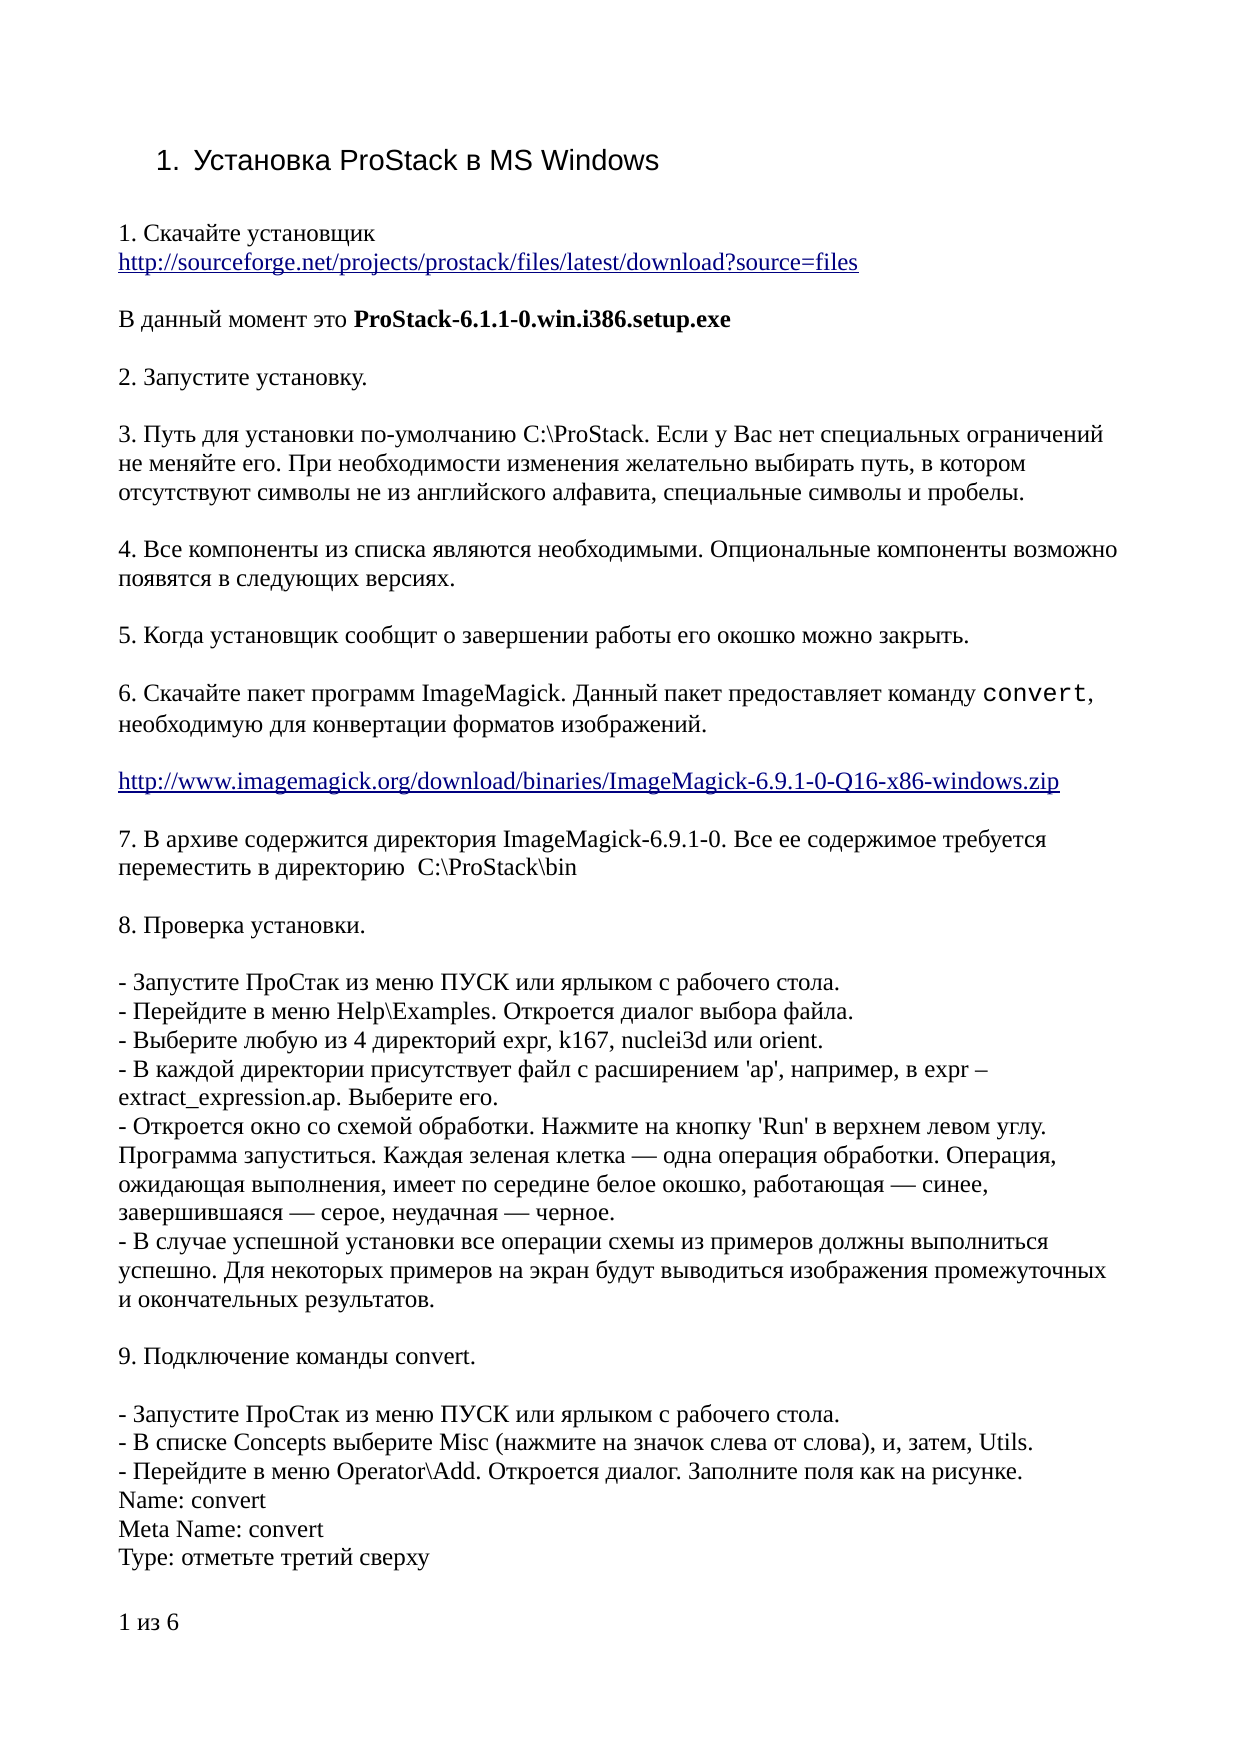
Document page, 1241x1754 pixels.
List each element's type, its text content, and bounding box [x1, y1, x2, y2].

text - Выберите любую из 4 директорий expr, k167, nuclei3d или orient. [118, 1025, 1122, 1054]
text 9. Подключение команды convert. [118, 1341, 1122, 1370]
text - Запустите ПроСтак из меню ПУСК или ярлыком с рабочего стола. [118, 967, 1122, 996]
text 2. Запустите установку. [118, 362, 1122, 390]
text - Перейдите в меню Help\Examples. Откроется диалог выбора файла. [118, 996, 1122, 1025]
text Type: отметьте третий сверху [118, 1542, 1122, 1571]
text - Перейдите в меню Operator\Add. Откроется диалог. Заполните поля как на рисунке. [118, 1456, 1122, 1485]
text Name: convert [118, 1485, 1122, 1514]
text 8. Проверка установки. [118, 910, 1122, 939]
text - В каждой директории присутствует файл с расширением 'ap', например, в expr – extract_expression.ap. Выберите его. [118, 1054, 1122, 1111]
text - В случае успешной установки все операции схемы из примеров должны выполниться успешно. Для некоторых примеров на экран будут выводиться изображения промежуточных и окончательных результатов. [118, 1226, 1122, 1312]
text Meta Name: convert [118, 1514, 1122, 1542]
text 5. Когда установщик сообщит о завершении работы его окошко можно закрыть. [118, 620, 1122, 649]
text 1. Скачайте установщик [118, 218, 1122, 247]
text - Откроется окно со схемой обработки. Нажмите на кнопку 'Run' в верхнем левом углу. Программа запуститься. Каждая зеленая клетка — одна операция обработки. Операция, ожидающая выполнения, имеет по середине белое окошко, работающая — синее, завершившаяся — серое, неудачная — черное. [118, 1111, 1122, 1226]
text В данный момент это ProStack-6.1.1-0.win.i386.setup.exe [118, 304, 1122, 333]
text http://www.imagemagick.org/download/binaries/ImageMagick-6.9.1-0-Q16-x86-windows.zip [118, 766, 1122, 795]
text 6. Скачайте пакет программ ImageMagick. Данный пакет предоставляет команду convert, необходимую для конвертации форматов изображений. [118, 678, 1122, 737]
text 3. Путь для установки по-умолчанию C:\ProStack. Если у Вас нет специальных ограничений не меняйте его. При необходимости изменения желательно выбирать путь, в котором отсутствуют символы не из английского алфавита, специальные символы и пробелы. [118, 419, 1122, 505]
text 7. В архиве содержится директория ImageMagick-6.9.1-0. Все ее содержимое требуется переместить в директорию C:\ProStack\bin [118, 824, 1122, 881]
subtitle Установка ProStack в MS Windows [156, 143, 1122, 177]
text 4. Все компоненты из списка являются необходимыми. Опциональные компоненты возможно появятся в следующих версиях. [118, 534, 1122, 592]
text - В списке Concepts выберите Misc (нажмите на значок слева от слова), и, затем, Utils. [118, 1427, 1122, 1456]
text http://sourceforge.net/projects/prostack/files/latest/download?source=files [118, 247, 1122, 275]
text - Запустите ПроСтак из меню ПУСК или ярлыком с рабочего стола. [118, 1399, 1122, 1427]
